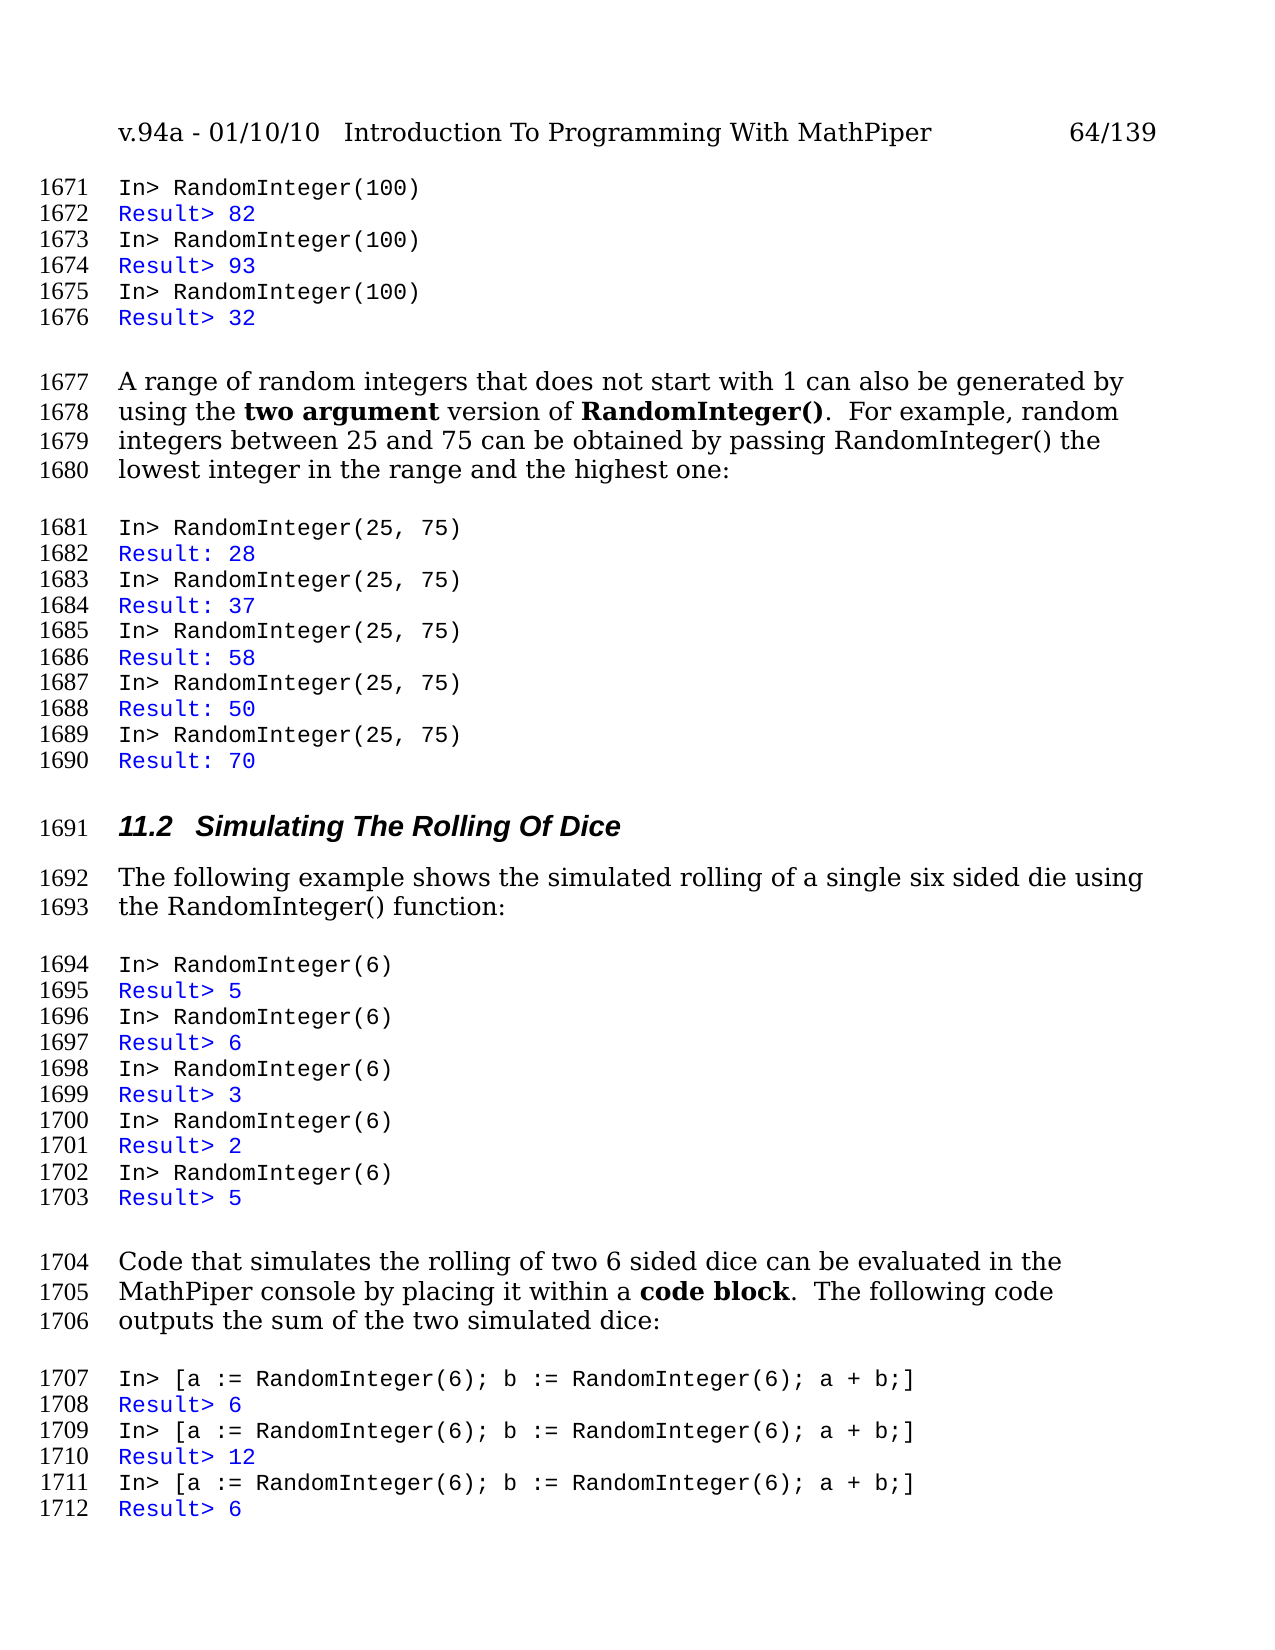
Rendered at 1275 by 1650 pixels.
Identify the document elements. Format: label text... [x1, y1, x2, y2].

text Result> 6 [118, 1031, 1157, 1057]
text Result: 50 [118, 698, 1157, 724]
text In> RandomInteger(6) [118, 1057, 1157, 1083]
text Result> 5 [118, 1187, 1157, 1213]
text Result> 2 [118, 1135, 1157, 1161]
text Result: 70 [118, 749, 1157, 776]
text In> RandomInteger(25, 75) [118, 516, 1157, 542]
text The following example shows the simulated rolling of a single six sided die using the RandomInteger() function: [118, 863, 1157, 921]
text In> RandomInteger(6) [118, 1161, 1157, 1187]
text In> RandomInteger(100) [118, 229, 1157, 254]
text Result> 5 [118, 979, 1157, 1005]
text Code that simulates the rolling of two 6 sided dice can be evaluated in the MathPiper console by placing it within a code block. The following code outputs the sum of the two simulated dice: [118, 1248, 1157, 1335]
text In> RandomInteger(100) [118, 281, 1157, 306]
text In> RandomInteger(6) [118, 1109, 1157, 1135]
text In> RandomInteger(6) [118, 1005, 1157, 1031]
text Result: 37 [118, 594, 1157, 620]
text In> [a := RandomInteger(6); b := RandomInteger(6); a + b;] [118, 1367, 1157, 1393]
text In> RandomInteger(25, 75) [118, 568, 1157, 594]
subtitle Simulating The Rolling Of Dice [118, 808, 1157, 842]
text In> RandomInteger(25, 75) [118, 724, 1157, 749]
text In> RandomInteger(25, 75) [118, 672, 1157, 698]
text Result> 32 [118, 306, 1157, 332]
text Result> 93 [118, 254, 1157, 281]
text In> RandomInteger(6) [118, 953, 1157, 979]
text Result> 6 [118, 1497, 1157, 1523]
text Result> 6 [118, 1393, 1157, 1419]
text Result> 82 [118, 203, 1157, 229]
text In> RandomInteger(25, 75) [118, 620, 1157, 646]
text In> [a := RandomInteger(6); b := RandomInteger(6); a + b;] [118, 1471, 1157, 1497]
text A range of random integers that does not start with 1 can also be generated by using the two argument version of RandomInteger(). For example, random integers between 25 and 75 can be obtained by passing RandomInteger() the lowest integer in the range and the highest one: [118, 367, 1157, 484]
text Result> 3 [118, 1083, 1157, 1109]
text Result> 12 [118, 1445, 1157, 1471]
text Result: 58 [118, 646, 1157, 672]
text In> RandomInteger(100) [118, 177, 1157, 203]
text Result: 28 [118, 542, 1157, 568]
text In> [a := RandomInteger(6); b := RandomInteger(6); a + b;] [118, 1419, 1157, 1445]
